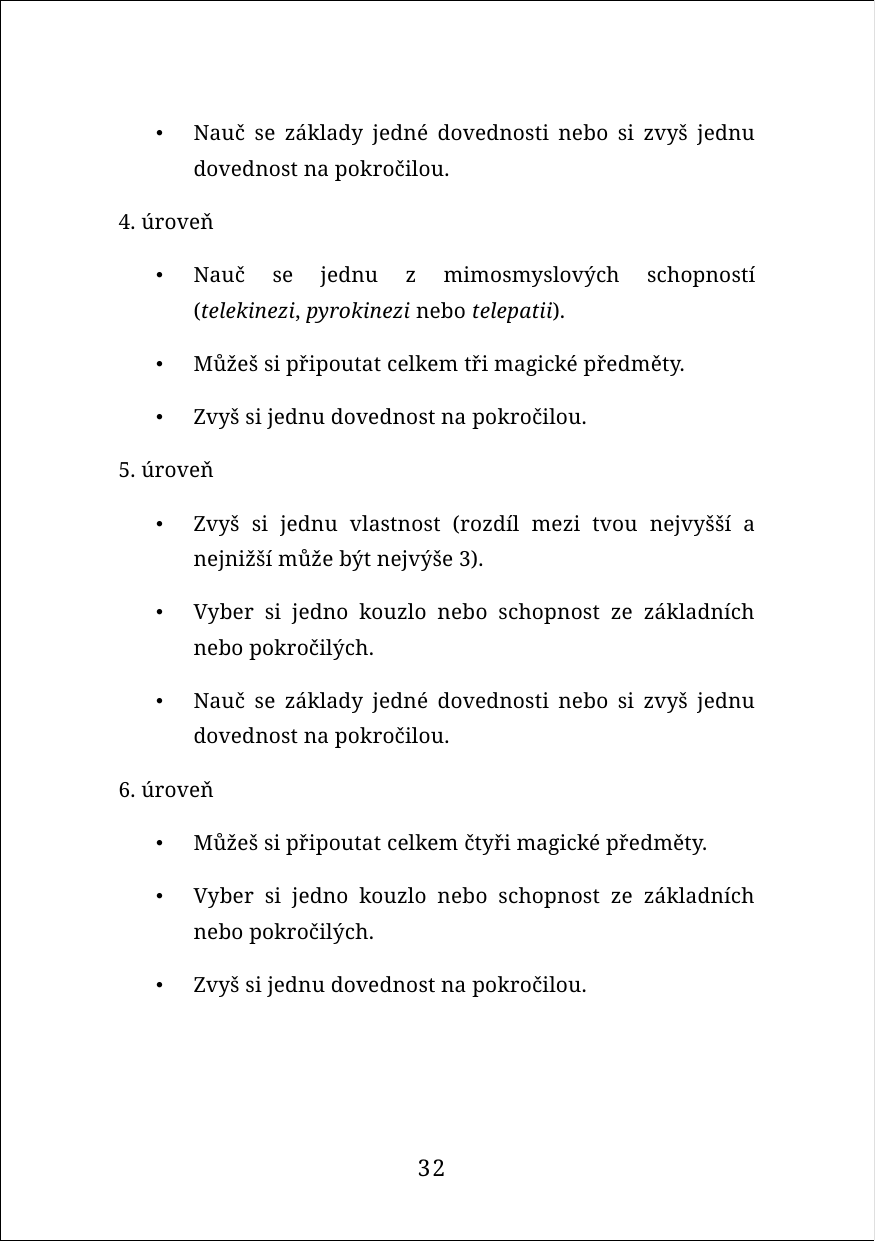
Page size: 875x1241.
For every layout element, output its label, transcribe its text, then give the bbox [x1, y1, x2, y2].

list Vyber si jedno kouzlo nebo schopnost ze základních nebo pokročilých. [156, 597, 756, 661]
list Nauč se základy jedné dovednosti nebo si zvyš jednu dovednost na pokročilou. [156, 118, 756, 182]
list Zvyš si jednu vlastnost (rozdíl mezi tvou nejvyšší a nejnižší může být nejvýše 3). [156, 509, 756, 573]
text 6. úroveň [118, 775, 756, 803]
list Vyber si jedno kouzlo nebo schopnost ze základních nebo pokročilých. [156, 881, 756, 945]
list Můžeš si připoutat celkem čtyři magické předměty. [156, 828, 756, 857]
list Zvyš si jednu dovednost na pokročilou. [156, 970, 756, 998]
text 5. úroveň [118, 455, 756, 484]
list Nauč se základy jedné dovednosti nebo si zvyš jednu dovednost na pokročilou. [156, 686, 756, 750]
list Nauč se jednu z mimosmyslových schopností (telekinezi, pyrokinezi nebo telepatii). [156, 260, 756, 324]
list Zvyš si jednu dovednost na pokročilou. [156, 402, 756, 431]
list Můžeš si připoutat celkem tři magické předměty. [156, 349, 756, 377]
text 4. úroveň [118, 207, 756, 235]
